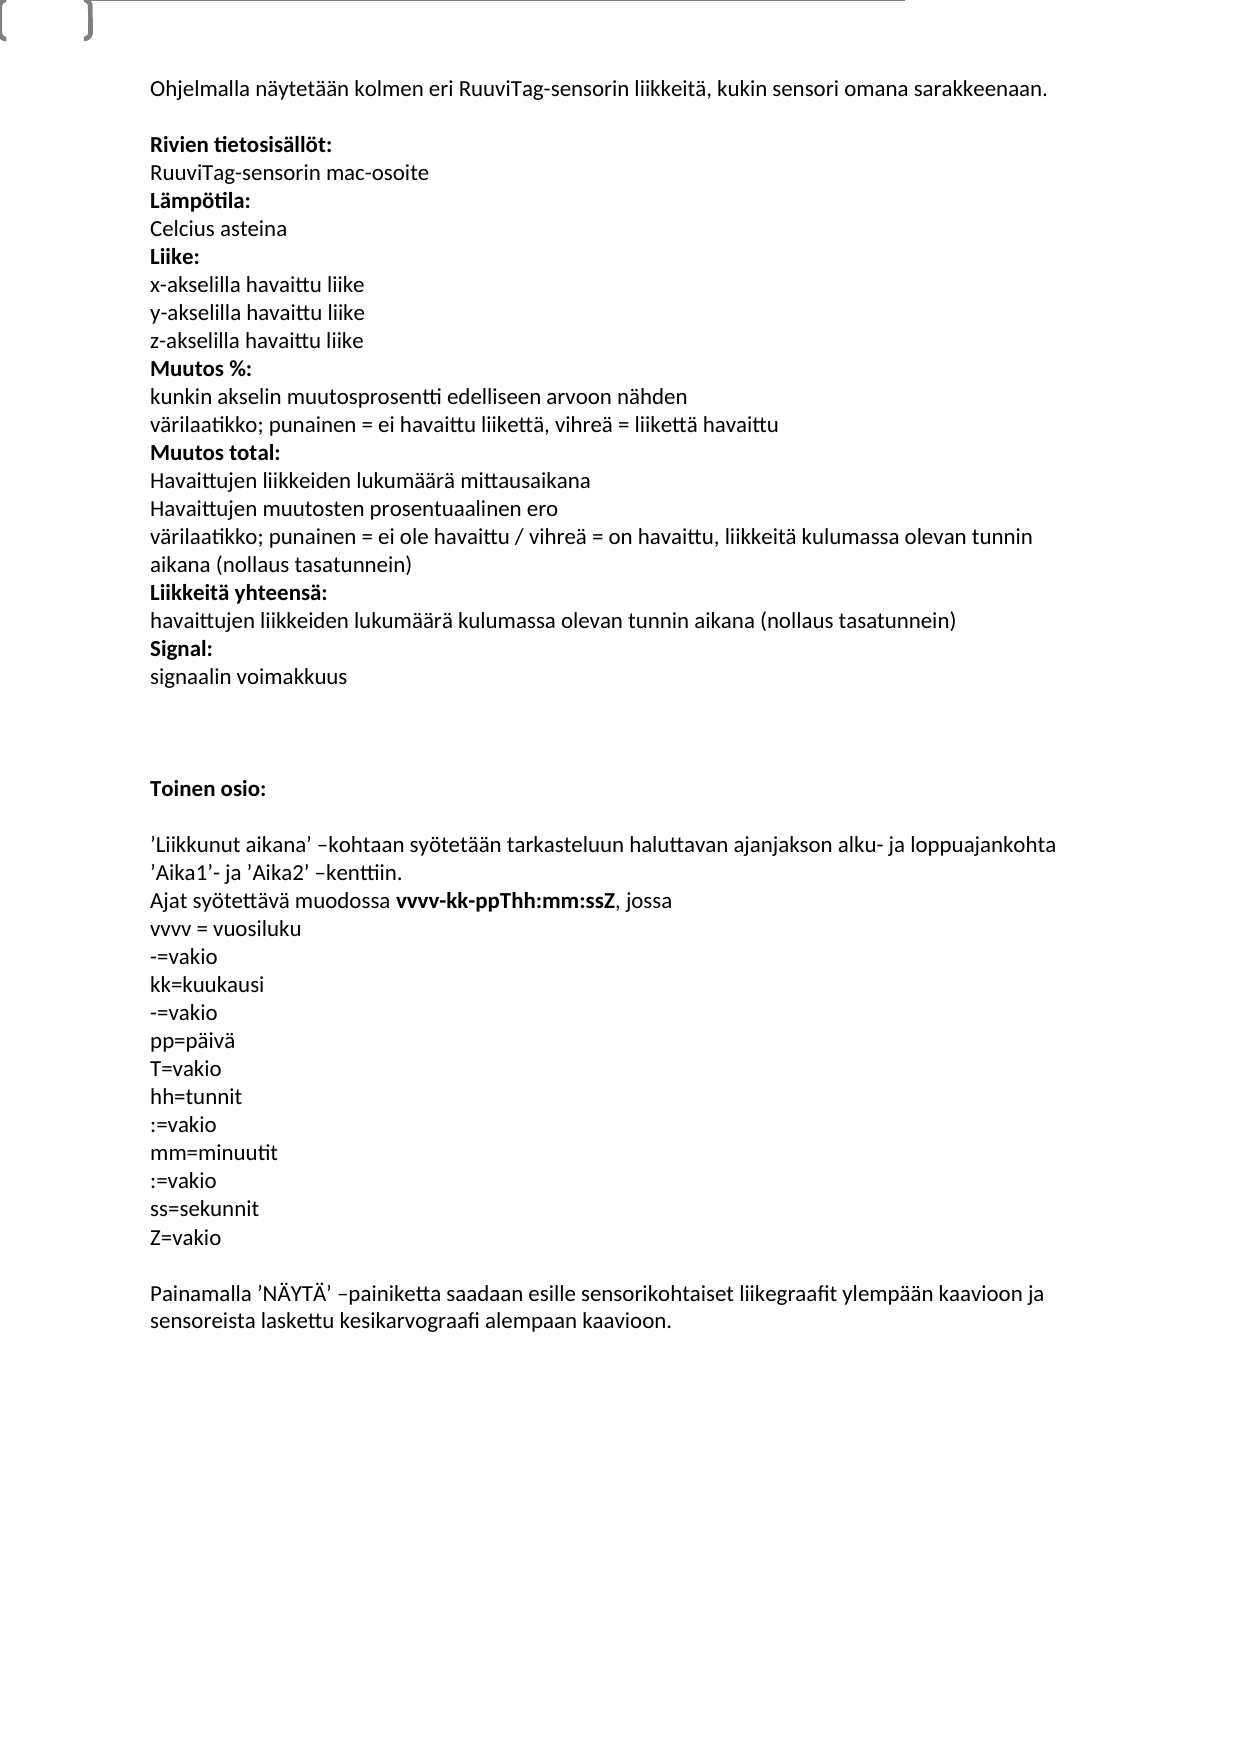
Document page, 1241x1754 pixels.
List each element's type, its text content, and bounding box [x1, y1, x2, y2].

text havaittujen liikkeiden lukumäärä kulumassa olevan tunnin aikana (nollaus tasatunnein) [150, 606, 1090, 634]
text ’Liikkunut aikana’ –kohtaan syötetään tarkasteluun haluttavan ajanjakson alku- ja loppuajankohta ’Aika1’- ja ’Aika2’ –kenttiin. [150, 830, 1090, 886]
text -=vakio [150, 942, 1090, 970]
text Painamalla ’NÄYTÄ’ –painiketta saadaan esille sensorikohtaiset liikegraafit ylempään kaavioon ja sensoreista laskettu kesikarvograafi alempaan kaavioon. [150, 1279, 1090, 1335]
text värilaatikko; punainen = ei havaittu liikettä, vihreä = liikettä havaittu [150, 410, 1090, 438]
text Havaittujen muutosten prosentuaalinen ero [150, 494, 1090, 522]
text signaalin voimakkuus [150, 662, 1090, 690]
text ss=sekunnit [150, 1194, 1090, 1223]
text Muutos total: [150, 438, 1090, 466]
text :=vakio [150, 1111, 1090, 1138]
text Havaittujen liikkeiden lukumäärä mittausaikana [150, 466, 1090, 494]
text y-akselilla havaittu liike [150, 298, 1090, 326]
text kk=kuukausi [150, 970, 1090, 998]
text pp=päivä [150, 1026, 1090, 1054]
text Z=vakio [150, 1223, 1090, 1251]
text Lämpötila: [150, 186, 1090, 214]
text mm=minuutit [150, 1138, 1090, 1167]
text :=vakio [150, 1167, 1090, 1194]
text Ajat syötettävä muodossa vvvv-kk-ppThh:mm:ssZ, jossa [150, 886, 1090, 914]
text Rivien tietosisällöt: [150, 130, 1090, 158]
text Signal: [150, 634, 1090, 662]
text RuuviTag-sensorin mac-osoite [150, 158, 1090, 186]
text T=vakio [150, 1054, 1090, 1082]
text Celcius asteina [150, 214, 1090, 242]
text x-akselilla havaittu liike [150, 270, 1090, 298]
text kunkin akselin muutosprosentti edelliseen arvoon nähden [150, 382, 1090, 410]
text z-akselilla havaittu liike [150, 326, 1090, 354]
text hh=tunnit [150, 1082, 1090, 1111]
text värilaatikko; punainen = ei ole havaittu / vihreä = on havaittu, liikkeitä kulumassa olevan tunnin aikana (nollaus tasatunnein) [150, 522, 1090, 578]
text -=vakio [150, 998, 1090, 1026]
text Liike: [150, 242, 1090, 270]
text Toinen osio: [150, 774, 1090, 802]
text Muutos %: [150, 354, 1090, 382]
text Liikkeitä yhteensä: [150, 578, 1090, 606]
text vvvv = vuosiluku [150, 914, 1090, 942]
text Ohjelmalla näytetään kolmen eri RuuviTag-sensorin liikkeitä, kukin sensori omana sarakkeenaan. [150, 74, 1090, 102]
